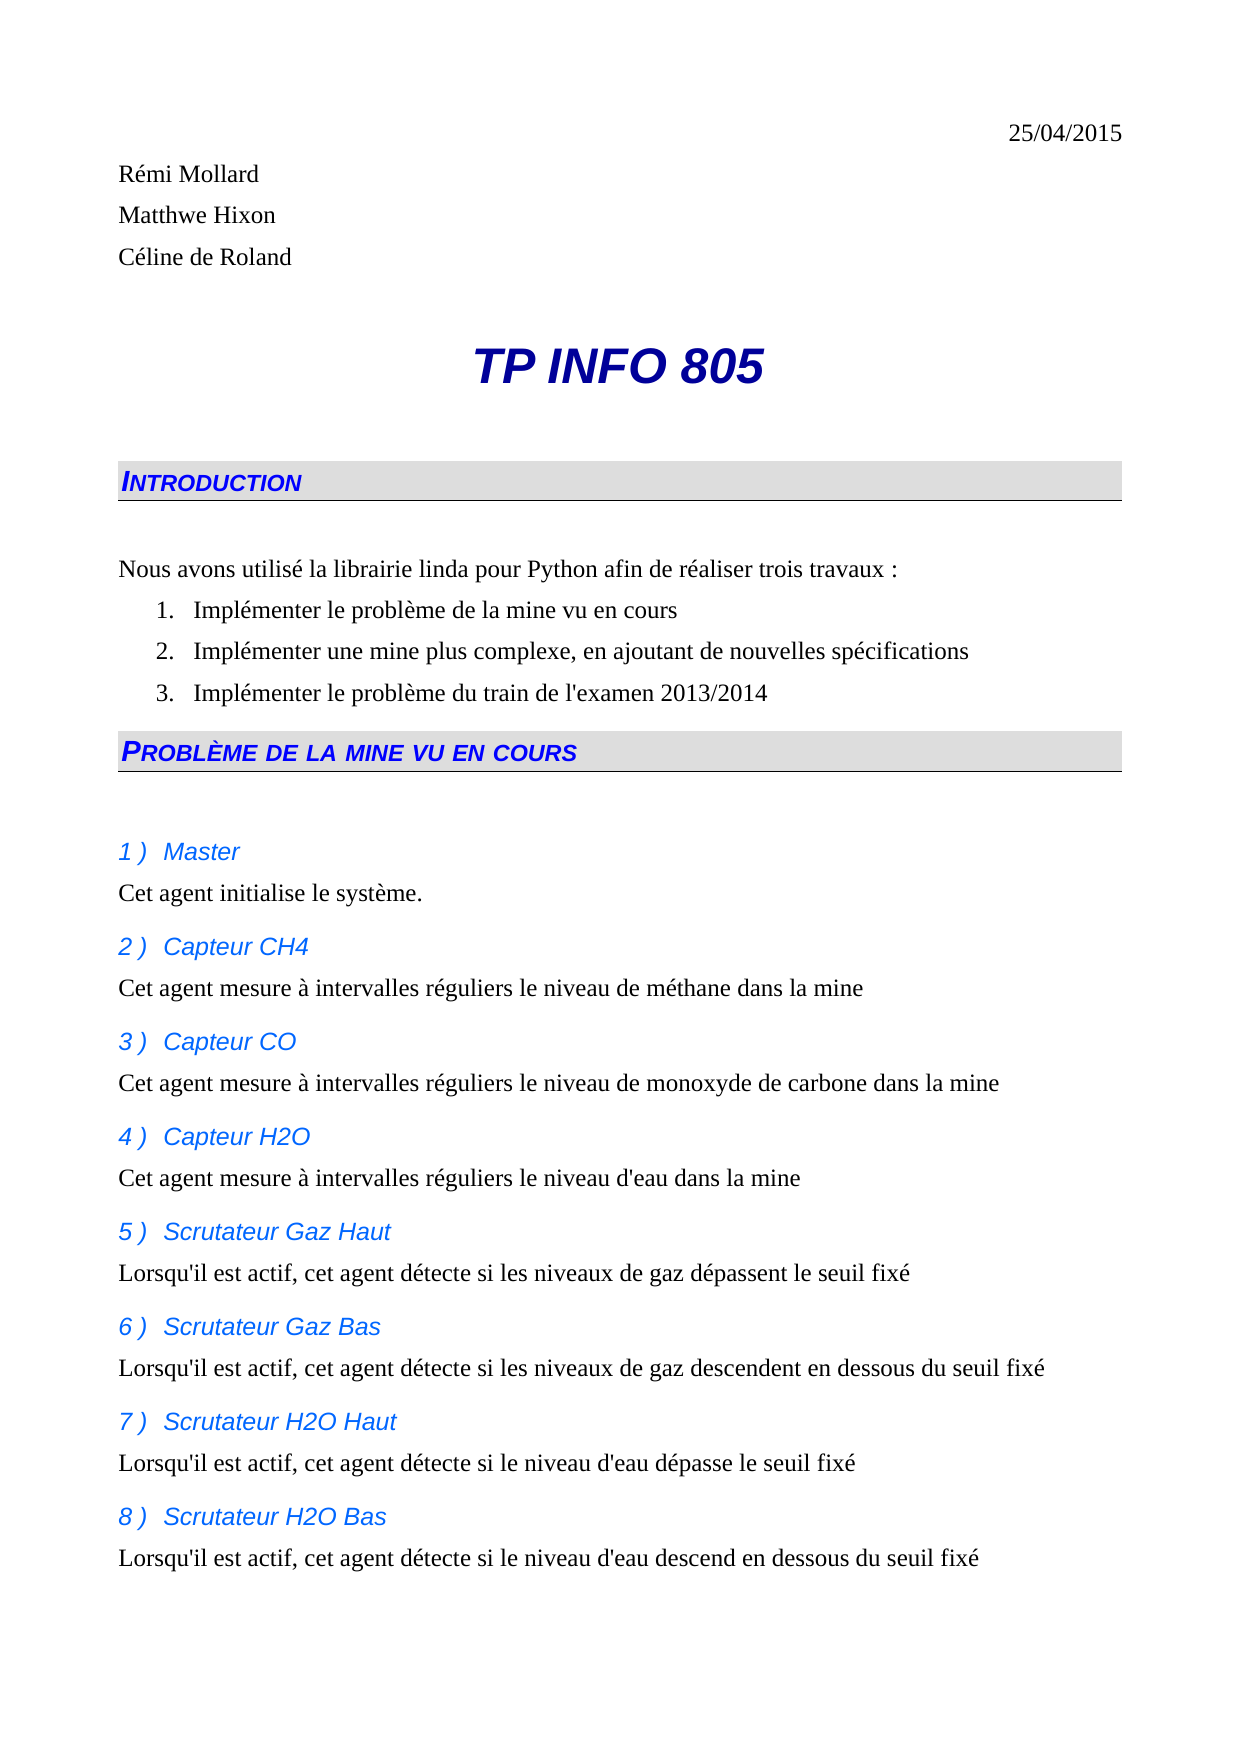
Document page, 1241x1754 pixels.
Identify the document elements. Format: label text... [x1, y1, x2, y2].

subtitle Introduction [118, 461, 1122, 500]
subtitle Scrutateur H2O Bas [118, 1502, 1122, 1531]
subtitle Capteur H2O [118, 1122, 1122, 1151]
list Implémenter une mine plus complexe, en ajoutant de nouvelles spécifications [156, 636, 1122, 665]
text Nous avons utilisé la librairie linda pour Python afin de réaliser trois travaux : [118, 554, 1122, 583]
subtitle TP INFO 805 [118, 337, 1122, 394]
text Matthwe Hixon [118, 201, 1122, 229]
text Céline de Roland [118, 242, 1122, 271]
subtitle Scrutateur H2O Haut [118, 1407, 1122, 1436]
text Cet agent mesure à intervalles réguliers le niveau d'eau dans la mine [118, 1163, 1122, 1192]
text Cet agent initialise le système. [118, 878, 1122, 907]
subtitle Master [118, 837, 1122, 866]
subtitle Capteur CO [118, 1027, 1122, 1056]
text Lorsqu'il est actif, cet agent détecte si le niveau d'eau descend en dessous du seuil fixé [118, 1543, 1122, 1572]
text Rémi Mollard [118, 159, 1122, 188]
text Lorsqu'il est actif, cet agent détecte si les niveaux de gaz dépassent le seuil fixé [118, 1258, 1122, 1287]
subtitle Scrutateur Gaz Bas [118, 1312, 1122, 1341]
text 25/04/2015 [118, 118, 1122, 147]
text Lorsqu'il est actif, cet agent détecte si les niveaux de gaz descendent en dessous du seuil fixé [118, 1353, 1122, 1382]
text Cet agent mesure à intervalles réguliers le niveau de méthane dans la mine [118, 973, 1122, 1002]
subtitle Problème de la mine vu en cours [118, 731, 1122, 771]
list Implémenter le problème du train de l'examen 2013/2014 [156, 678, 1122, 706]
list Implémenter le problème de la mine vu en cours [156, 595, 1122, 624]
subtitle Scrutateur Gaz Haut [118, 1217, 1122, 1246]
text Cet agent mesure à intervalles réguliers le niveau de monoxyde de carbone dans la mine [118, 1068, 1122, 1097]
subtitle Capteur CH4 [118, 932, 1122, 961]
text Lorsqu'il est actif, cet agent détecte si le niveau d'eau dépasse le seuil fixé [118, 1448, 1122, 1477]
